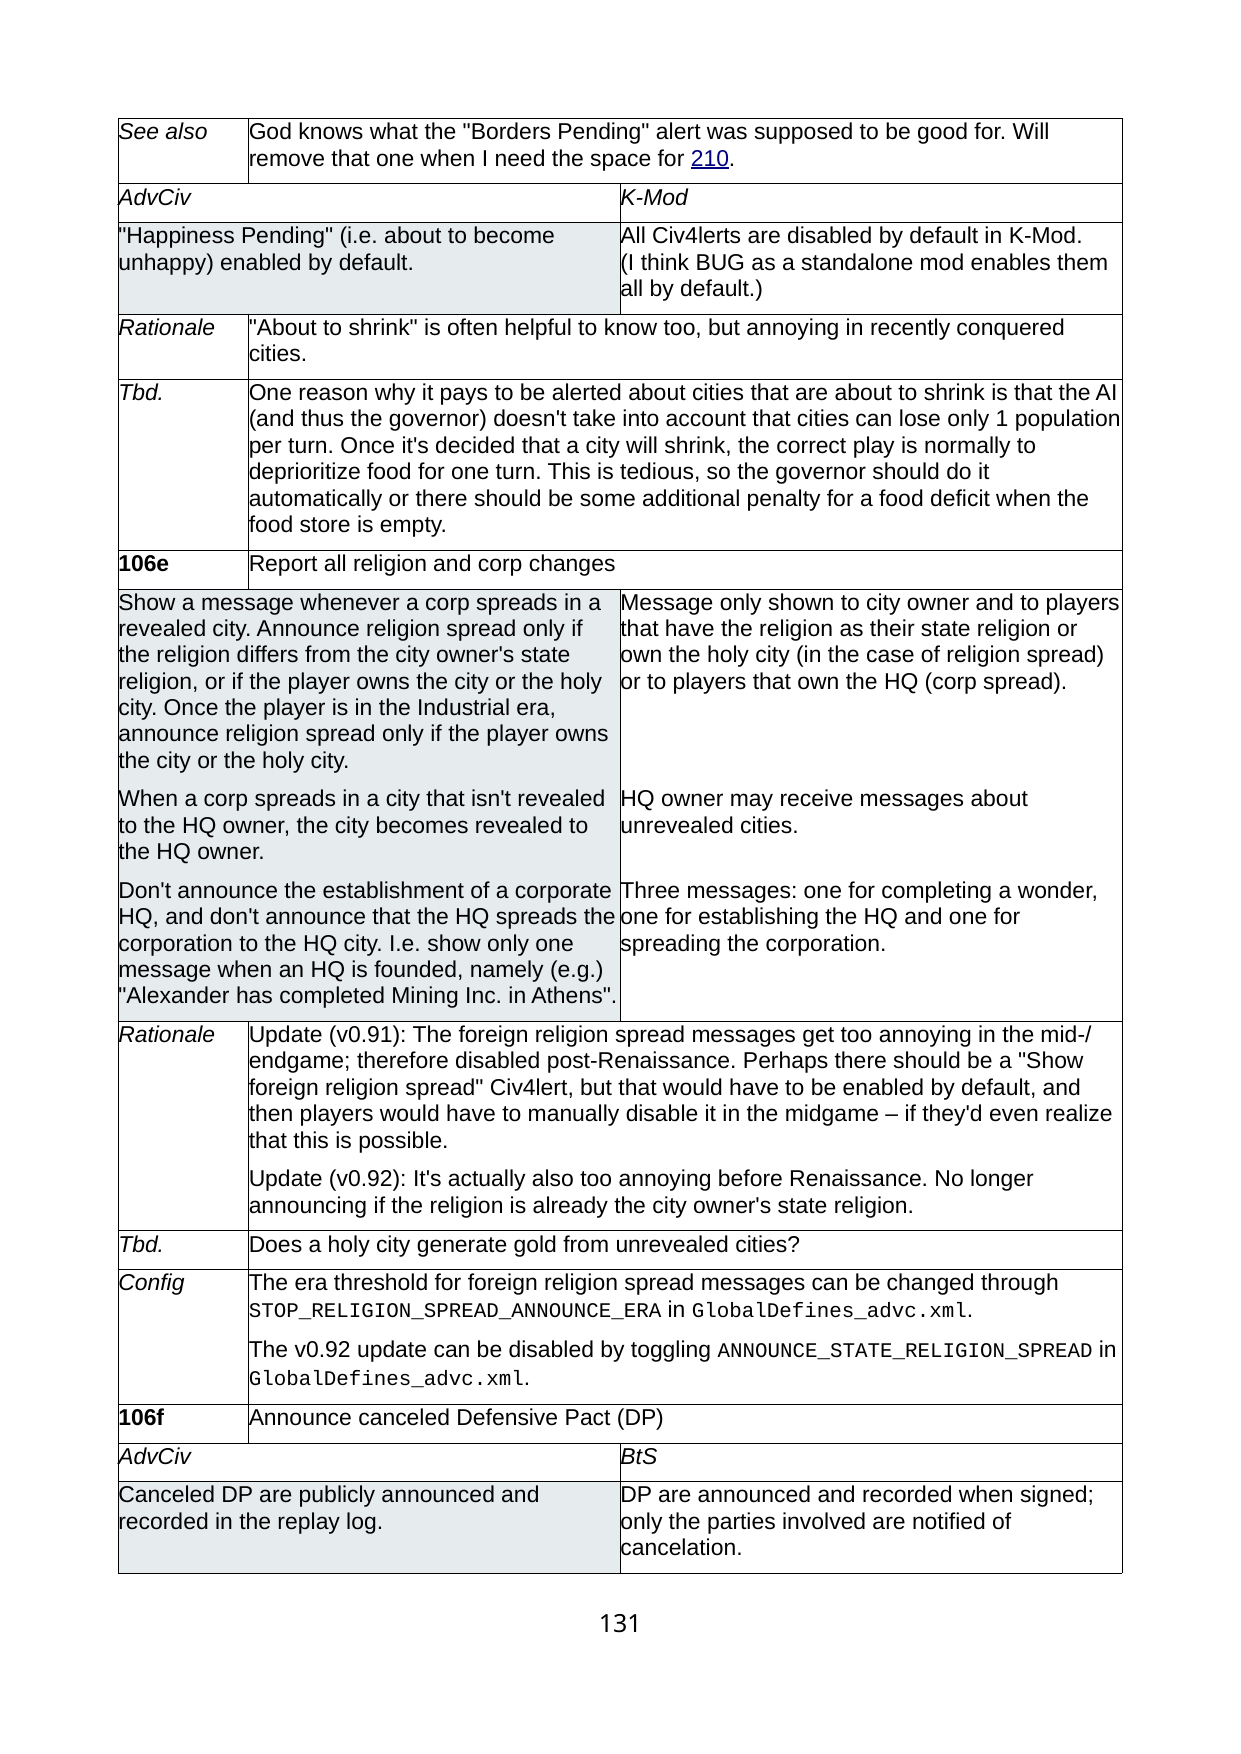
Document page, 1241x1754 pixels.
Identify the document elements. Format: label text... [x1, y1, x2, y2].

table_cell "About to shrink" is often helpful to know too, but annoying in recently conquered cities. [249, 315, 1122, 379]
table_cell Tbd. [119, 380, 248, 549]
table_cell K-Mod [621, 184, 1122, 222]
table_cell Rationale [119, 1022, 248, 1230]
table_cell BtS [621, 1444, 1122, 1481]
table_cell "Happiness Pending" (i.e. about to become unhappy) enabled by default. [119, 223, 620, 314]
table_cell Config [119, 1270, 248, 1404]
table_cell AdvCiv [119, 184, 620, 222]
table_cell Report all religion and corp changes [249, 551, 1122, 588]
table_cell God knows what the "Borders Pending" alert was supposed to be good for. Will remove that one when I need the space for 210. [249, 119, 1122, 183]
table_cell Canceled DP are publicly announced and recorded in the replay log. [119, 1482, 620, 1573]
table_cell One reason why it pays to be alerted about cities that are about to shrink is that the AI (and thus the governor) doesn't take into account that cities can lose only 1 population per turn. Once it's decided that a city will shrink, the correct play is normally to deprioritize food for one turn. This is tedious, so the governor should do it automatically or there should be some additional penalty for a food deficit when the food store is empty. [249, 380, 1122, 549]
table_cell 106e [119, 551, 248, 588]
table_cell Rationale [119, 315, 248, 379]
table_cell Message only shown to city owner and to players that have the religion as their state religion or own the holy city (in the case of religion spread) or to players that own the HQ (corp spread). HQ owner may receive messages about unrevealed cities. Three messages: one for completing a wonder, one for establishing the HQ and one for spreading the corporation. [621, 590, 1122, 1021]
table_cell DP are announced and recorded when signed; only the parties involved are notified of cancelation. [621, 1482, 1122, 1573]
table_cell Tbd. [119, 1231, 248, 1269]
table_cell All Civ4lerts are disabled by default in K-Mod. (I think BUG as a standalone mod enables them all by default.) [621, 223, 1122, 314]
table_cell Does a holy city generate gold from unrevealed cities? [249, 1231, 1122, 1269]
table_cell AdvCiv [119, 1444, 620, 1481]
table_cell Update (v0.91): The foreign religion spread messages get too annoying in the mid-/ endgame; therefore disabled post-Renaissance. Perhaps there should be a "Show foreign religion spread" Civ4lert, but that would have to be enabled by default, and then players would have to manually disable it in the midgame – if they'd even realize that this is possible. Update (v0.92): It's actually also too annoying before Renaissance. No longer announcing if the religion is already the city owner's state religion. [249, 1022, 1122, 1230]
table_cell Show a message whenever a corp spreads in a revealed city. Announce religion spread only if the religion differs from the city owner's state religion, or if the player owns the city or the holy city. Once the player is in the Industrial era, announce religion spread only if the player owns the city or the holy city. When a corp spreads in a city that isn't revealed to the HQ owner, the city becomes revealed to the HQ owner. Don't announce the establishment of a corporate HQ, and don't announce that the HQ spreads the corporation to the HQ city. I.e. show only one message when an HQ is founded, namely (e.g.) "Alexander has completed Mining Inc. in Athens". [119, 590, 620, 1021]
table_cell See also [119, 119, 248, 183]
table_cell 106f [119, 1405, 248, 1442]
table_cell The era threshold for foreign religion spread messages can be changed through STOP_RELIGION_SPREAD_ANNOUNCE_ERA in GlobalDefines_advc.xml. The v0.92 update can be disabled by toggling ANNOUNCE_STATE_RELIGION_SPREAD in GlobalDefines_advc.xml. [249, 1270, 1122, 1404]
table_cell Announce canceled Defensive Pact (DP) [249, 1405, 1122, 1442]
